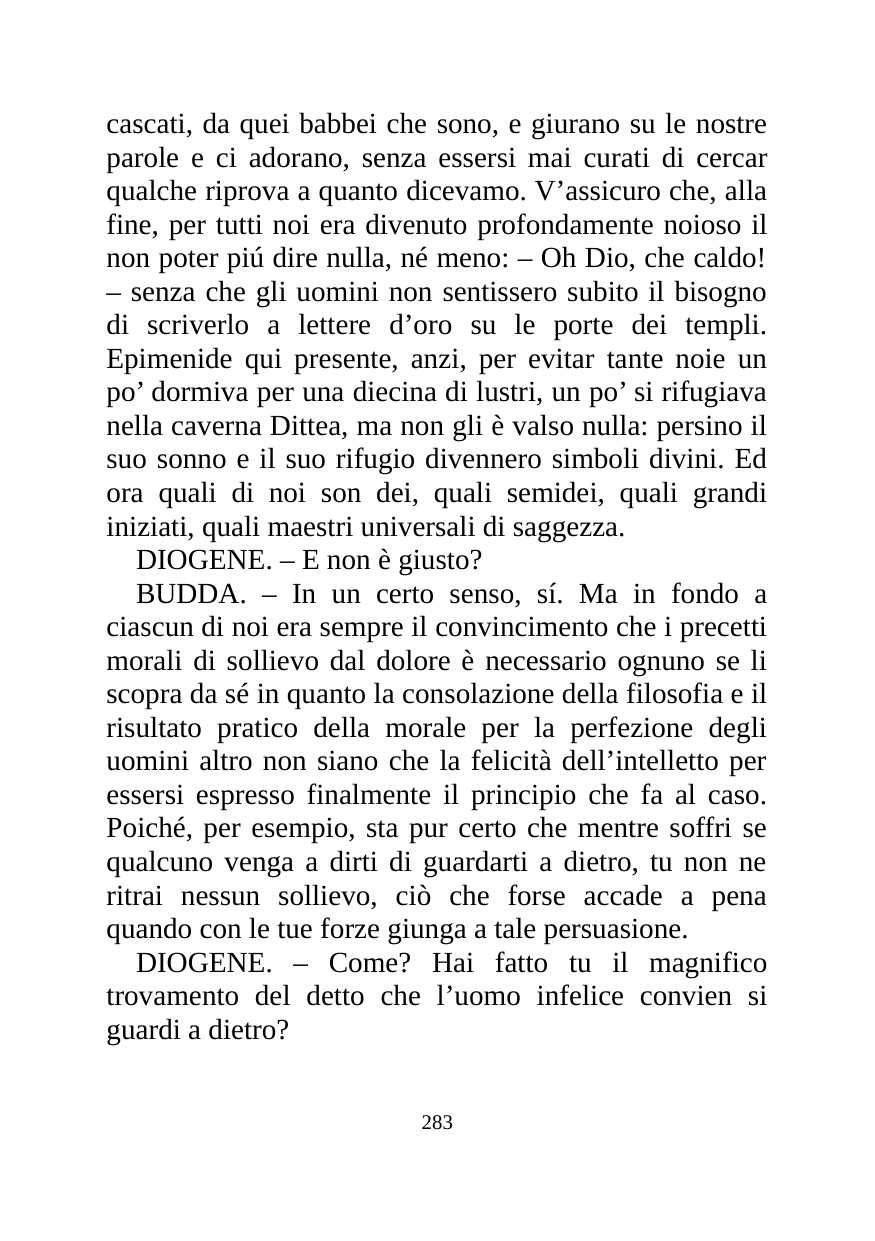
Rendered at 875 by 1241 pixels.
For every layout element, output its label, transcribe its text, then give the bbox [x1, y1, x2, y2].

text DIOGENE. – E non è giusto? [106, 542, 768, 576]
text DIOGENE. – Come? Hai fatto tu il magnifico trovamento del detto che l’uomo infelice convien si guardi a dietro? [106, 945, 768, 1045]
text BUDDA. – In un certo senso, sí. Ma in fondo a ciascun di noi era sempre il convincimento che i precetti morali di sollievo dal dolore è necessario ognuno se li scopra da sé in quanto la consolazione della filosofia e il risultato pratico della morale per la perfezione degli uomini altro non siano che la felicità dell’intelletto per essersi espresso finalmente il principio che fa al caso. Poiché, per esempio, sta pur certo che mentre soffri se qualcuno venga a dirti di guardarti a dietro, tu non ne ritrai nessun sollievo, ciò che forse accade a pena quando con le tue forze giunga a tale persuasione. [106, 576, 768, 945]
text cascati, da quei babbei che sono, e giurano su le nostre parole e ci adorano, senza essersi mai curati di cercar qualche riprova a quanto dicevamo. V’assicuro che, alla fine, per tutti noi era divenuto profondamente noioso il non poter piú dire nulla, né meno: – Oh Dio, che caldo! – senza che gli uomini non sentissero subito il bisogno di scriverlo a lettere d’oro su le porte dei templi. Epimenide qui presente, anzi, per evitar tante noie un po’ dormiva per una diecina di lustri, un po’ si rifugiava nella caverna Dittea, ma non gli è valso nulla: persino il suo sonno e il suo rifugio divennero simboli divini. Ed ora quali di noi son dei, quali semidei, quali grandi iniziati, quali maestri universali di saggezza. [106, 106, 768, 542]
